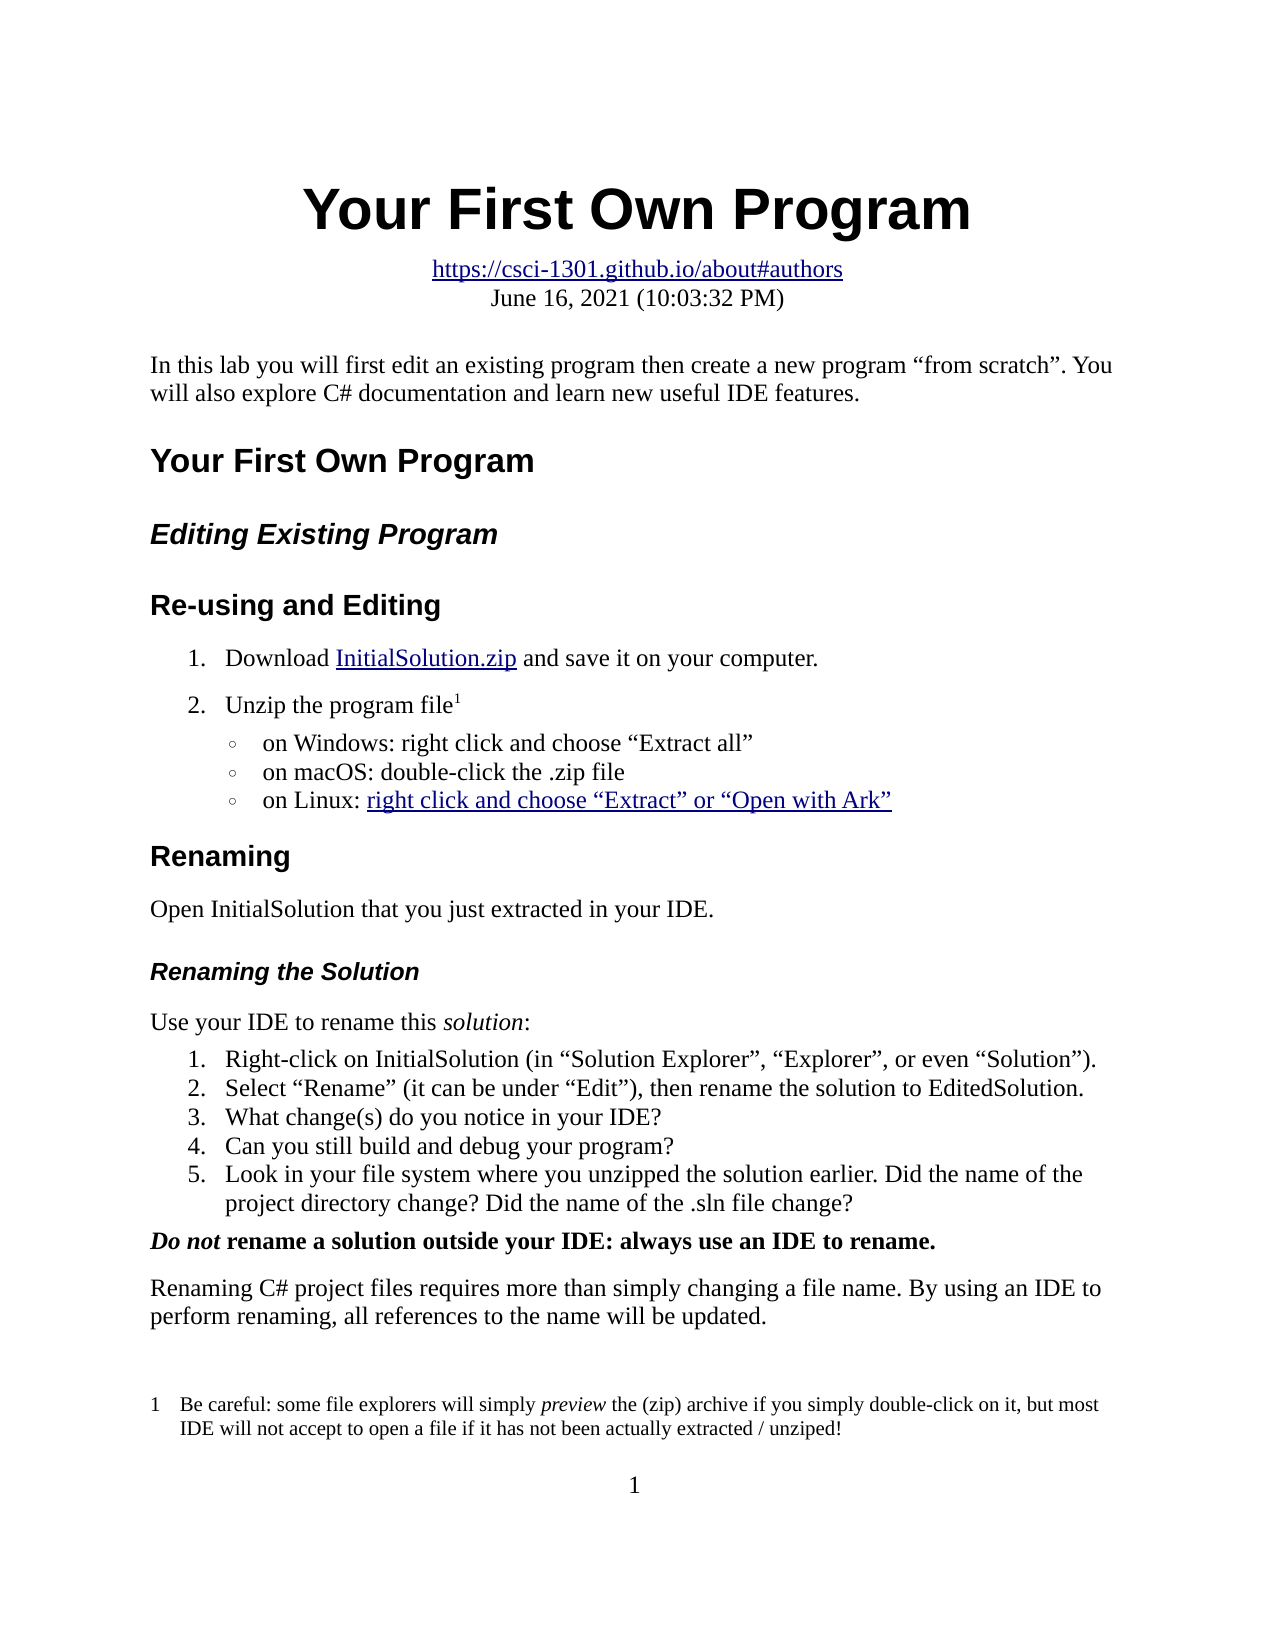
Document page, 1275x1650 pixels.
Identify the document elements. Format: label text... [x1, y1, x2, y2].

text https://csci-1301.github.io/about#authors [150, 254, 1125, 283]
list Right-click on InitialSolution (in “Solution Explorer”, “Explorer”, or even “Solution”). [187, 1044, 1125, 1073]
text In this lab you will first edit an existing program then create a new program “from scratch”. You will also explore C# documentation and learn new useful IDE features. [150, 350, 1125, 407]
subtitle Renaming [150, 839, 1125, 873]
list on Linux: right click and choose “Extract” or “Open with Ark” [225, 785, 1125, 814]
text Renaming C# project files requires more than simply changing a file name. By using an IDE to perform renaming, all references to the name will be updated. [150, 1273, 1125, 1330]
text Do not rename a solution outside your IDE: always use an IDE to rename. [150, 1226, 1125, 1255]
subtitle Renaming the Solution [150, 957, 1125, 985]
list on macOS: double-click the .zip file [225, 757, 1125, 785]
list Unzip the program file [187, 690, 1125, 719]
subtitle Editing Existing Program [150, 517, 1125, 551]
text June 16, 2021 (10:03:32 PM) [150, 283, 1125, 312]
list Select “Rename” (it can be under “Edit”), then rename the solution to EditedSolution. [187, 1073, 1125, 1102]
list Download InitialSolution.zip and save it on your computer. [187, 643, 1125, 672]
text Open InitialSolution that you just extracted in your IDE. [150, 894, 1125, 923]
title Your First Own Program [150, 175, 1125, 242]
list on Windows: right click and choose “Extract all” [225, 728, 1125, 757]
list Be careful: some file explorers will simply preview the (zip) archive if you simply double-click on it, but most IDE will not accept to open a file if it has not been actually extracted / unziped! [150, 1392, 1125, 1440]
subtitle Re-using and Editing [150, 588, 1125, 622]
text Use your IDE to rename this solution: [150, 1007, 1125, 1036]
subtitle Your First Own Program [150, 441, 1125, 480]
list Look in your file system where you unzipped the solution earlier. Did the name of the project directory change? Did the name of the .sln file change? [187, 1159, 1125, 1217]
list Can you still build and debug your program? [187, 1131, 1125, 1159]
list What change(s) do you notice in your IDE? [187, 1102, 1125, 1131]
